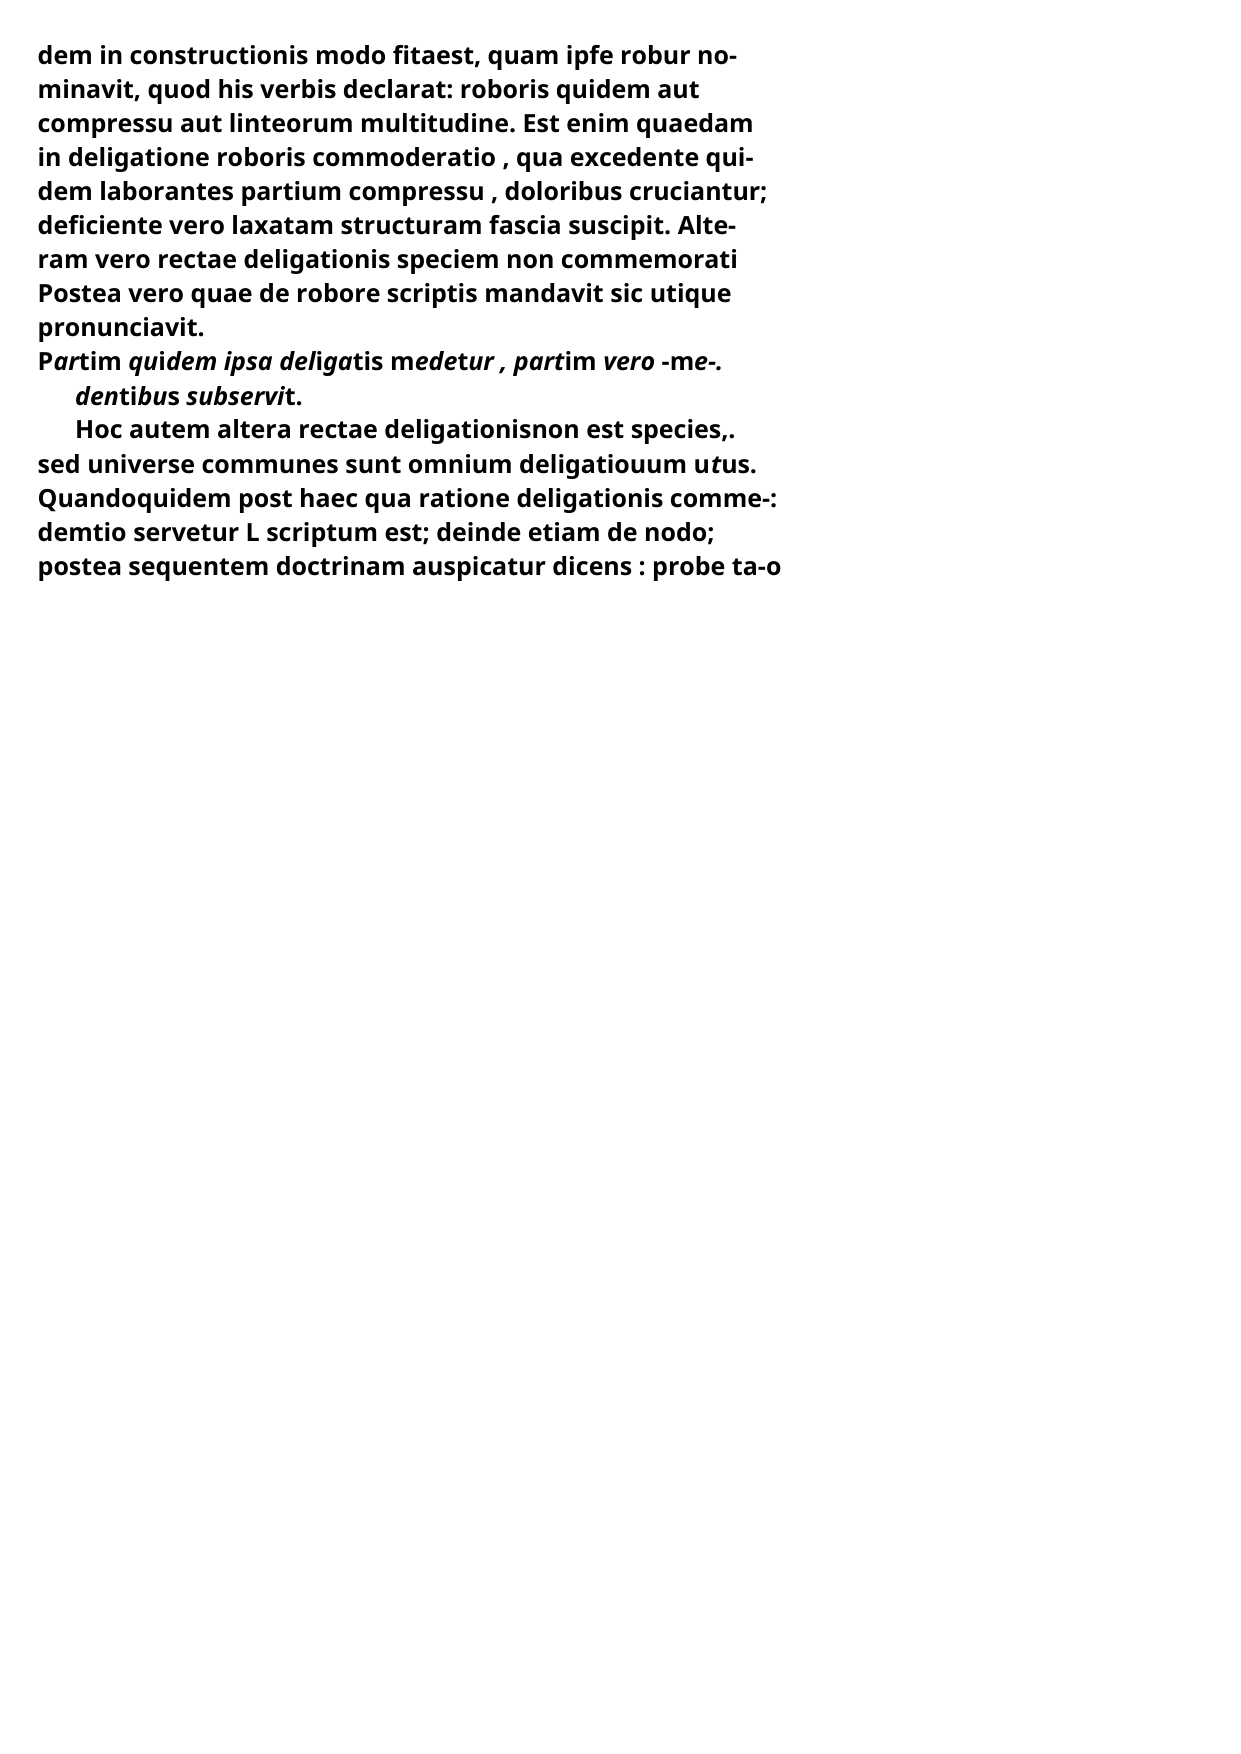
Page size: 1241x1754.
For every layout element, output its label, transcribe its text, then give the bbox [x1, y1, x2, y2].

text Hoc autem altera rectae deligationisnon est species,. sed universe communes sunt omnium deligatiouum utus. Quandoquidem post haec qua ratione deligationis comme-: demtio servetur L scriptum est; deinde etiam de nodo; postea sequentem doctrinam auspicatur dicens : probe ta-o [37, 412, 1203, 582]
text dem in constructionis modo fitaest, quam ipfe robur no- minavit, quod his verbis declarat: roboris quidem aut compressu aut linteorum multitudine. Est enim quaedam in deligatione roboris commoderatio , qua excedente qui- dem laborantes partium compressu , doloribus cruciantur; deficiente vero laxatam structuram fascia suscipit. Alte- ram vero rectae deligationis speciem non commemorati Postea vero quae de robore scriptis mandavit sic utique pronunciavit. [37, 37, 1203, 344]
text Partim quidem ipsa deligatis medetur , partim vero -me-. dentibus subservit. [37, 344, 1203, 412]
